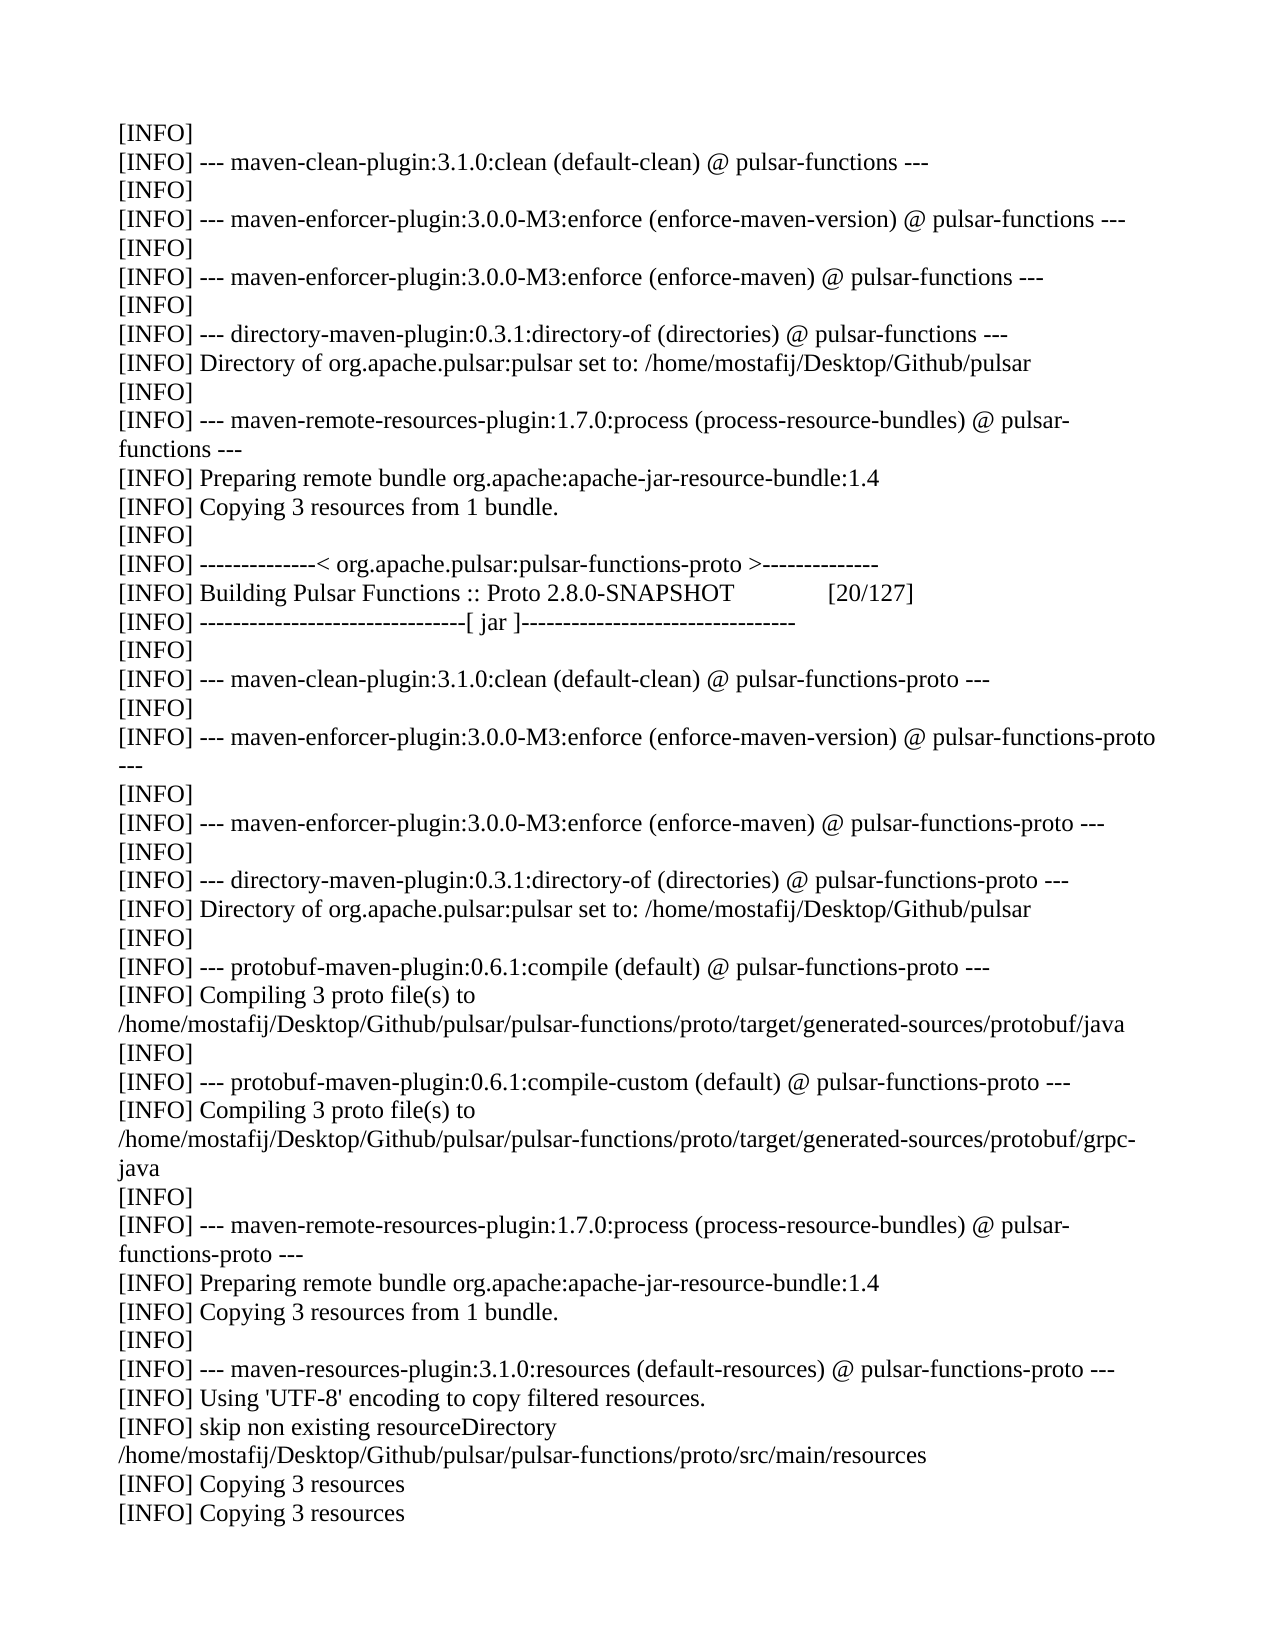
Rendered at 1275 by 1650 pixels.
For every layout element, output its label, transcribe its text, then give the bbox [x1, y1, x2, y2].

text [INFO] [118, 1038, 1157, 1067]
text [INFO] [118, 1326, 1157, 1354]
text [INFO] --- maven-enforcer-plugin:3.0.0-M3:enforce (enforce-maven) @ pulsar-functions-proto --- [118, 808, 1157, 837]
text [INFO] [118, 693, 1157, 722]
text [INFO] Copying 3 resources from 1 bundle. [118, 1297, 1157, 1326]
text [INFO] [118, 118, 1157, 147]
text [INFO] --- directory-maven-plugin:0.3.1:directory-of (directories) @ pulsar-functions-proto --- [118, 866, 1157, 894]
text [INFO] --- maven-enforcer-plugin:3.0.0-M3:enforce (enforce-maven) @ pulsar-functions --- [118, 262, 1157, 291]
text [INFO] Preparing remote bundle org.apache:apache-jar-resource-bundle:1.4 [118, 1268, 1157, 1297]
text [INFO] Preparing remote bundle org.apache:apache-jar-resource-bundle:1.4 [118, 463, 1157, 492]
text [INFO] Compiling 3 proto file(s) to /home/mostafij/Desktop/Github/pulsar/pulsar-functions/proto/target/generated-sources/protobuf/grpc-java [118, 1096, 1157, 1182]
text [INFO] --------------------------------[ jar ]--------------------------------- [118, 607, 1157, 636]
text [INFO] --- maven-resources-plugin:3.1.0:resources (default-resources) @ pulsar-functions-proto --- [118, 1354, 1157, 1383]
text [INFO] Building Pulsar Functions :: Proto 2.8.0-SNAPSHOT [20/127] [118, 578, 1157, 607]
text [INFO] --- maven-remote-resources-plugin:1.7.0:process (process-resource-bundles) @ pulsar-functions --- [118, 406, 1157, 463]
text [INFO] [118, 233, 1157, 262]
text [INFO] [118, 377, 1157, 406]
text [INFO] Directory of org.apache.pulsar:pulsar set to: /home/mostafij/Desktop/Github/pulsar [118, 894, 1157, 923]
text [INFO] Copying 3 resources from 1 bundle. [118, 492, 1157, 521]
text [INFO] [118, 176, 1157, 204]
text [INFO] --- directory-maven-plugin:0.3.1:directory-of (directories) @ pulsar-functions --- [118, 319, 1157, 348]
text [INFO] --- maven-remote-resources-plugin:1.7.0:process (process-resource-bundles) @ pulsar-functions-proto --- [118, 1211, 1157, 1268]
text [INFO] [118, 779, 1157, 808]
text [INFO] [118, 291, 1157, 319]
text [INFO] [118, 636, 1157, 664]
text [INFO] --- protobuf-maven-plugin:0.6.1:compile (default) @ pulsar-functions-proto --- [118, 952, 1157, 981]
text [INFO] [118, 923, 1157, 952]
text [INFO] [118, 1182, 1157, 1211]
text [INFO] skip non existing resourceDirectory /home/mostafij/Desktop/Github/pulsar/pulsar-functions/proto/src/main/resources [118, 1412, 1157, 1469]
text [INFO] Directory of org.apache.pulsar:pulsar set to: /home/mostafij/Desktop/Github/pulsar [118, 348, 1157, 377]
text [INFO] [118, 837, 1157, 866]
text [INFO] --- maven-enforcer-plugin:3.0.0-M3:enforce (enforce-maven-version) @ pulsar-functions --- [118, 204, 1157, 233]
text [INFO] [118, 521, 1157, 549]
text [INFO] --- maven-enforcer-plugin:3.0.0-M3:enforce (enforce-maven-version) @ pulsar-functions-proto --- [118, 722, 1157, 779]
text [INFO] --------------< org.apache.pulsar:pulsar-functions-proto >-------------- [118, 549, 1157, 578]
text [INFO] Copying 3 resources [118, 1469, 1157, 1498]
text [INFO] Compiling 3 proto file(s) to /home/mostafij/Desktop/Github/pulsar/pulsar-functions/proto/target/generated-sources/protobuf/java [118, 981, 1157, 1038]
text [INFO] Using 'UTF-8' encoding to copy filtered resources. [118, 1383, 1157, 1412]
text [INFO] --- maven-clean-plugin:3.1.0:clean (default-clean) @ pulsar-functions-proto --- [118, 664, 1157, 693]
text [INFO] --- protobuf-maven-plugin:0.6.1:compile-custom (default) @ pulsar-functions-proto --- [118, 1067, 1157, 1096]
text [INFO] --- maven-clean-plugin:3.1.0:clean (default-clean) @ pulsar-functions --- [118, 147, 1157, 176]
text [INFO] Copying 3 resources [118, 1498, 1157, 1527]
